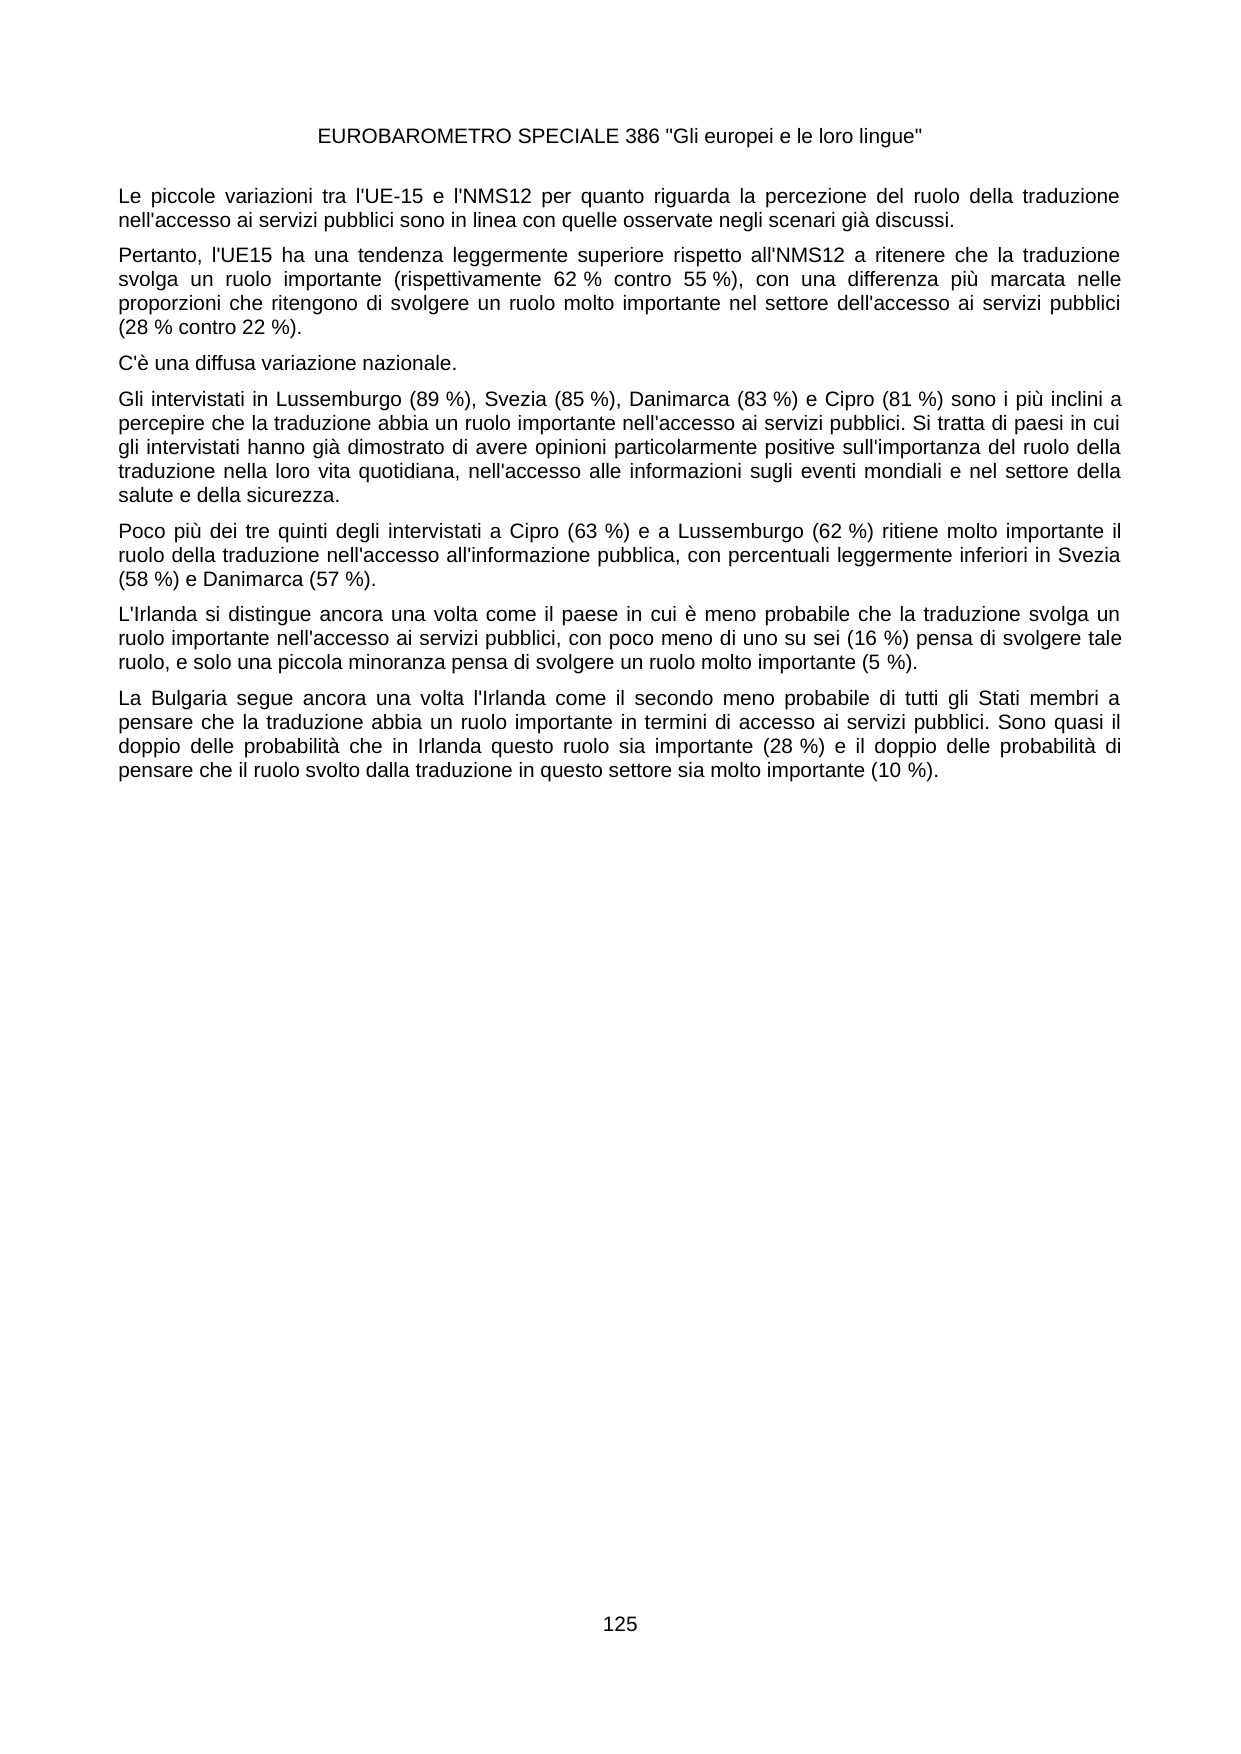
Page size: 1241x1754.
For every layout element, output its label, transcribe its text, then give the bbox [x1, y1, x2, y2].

text Le piccole variazioni tra l'UE-15 e l'NMS12 per quanto riguarda la percezione del ruolo della traduzione nell'accesso ai servizi pubblici sono in linea con quelle osservate negli scenari già discussi. [118, 183, 1122, 231]
text Poco più dei tre quinti degli intervistati a Cipro (63 %) e a Lussemburgo (62 %) ritiene molto importante il ruolo della traduzione nell'accesso all'informazione pubblica, con percentuali leggermente inferiori in Svezia (58 %) e Danimarca (57 %). [118, 518, 1122, 590]
text L'Irlanda si distingue ancora una volta come il paese in cui è meno probabile che la traduzione svolga un ruolo importante nell'accesso ai servizi pubblici, con poco meno di uno su sei (16 %) pensa di svolgere tale ruolo, e solo una piccola minoranza pensa di svolgere un ruolo molto importante (5 %). [118, 602, 1122, 674]
text La Bulgaria segue ancora una volta l'Irlanda come il secondo meno probabile di tutti gli Stati membri a pensare che la traduzione abbia un ruolo importante in termini di accesso ai servizi pubblici. Sono quasi il doppio delle probabilità che in Irlanda questo ruolo sia importante (28 %) e il doppio delle probabilità di pensare che il ruolo svolto dalla traduzione in questo settore sia molto importante (10 %). [118, 686, 1122, 782]
text Pertanto, l'UE15 ha una tendenza leggermente superiore rispetto all'NMS12 a ritenere che la traduzione svolga un ruolo importante (rispettivamente 62 % contro 55 %), con una differenza più marcata nelle proporzioni che ritengono di svolgere un ruolo molto importante nel settore dell'accesso ai servizi pubblici (28 % contro 22 %). [118, 243, 1122, 339]
text Gli intervistati in Lussemburgo (89 %), Svezia (85 %), Danimarca (83 %) e Cipro (81 %) sono i più inclini a percepire che la traduzione abbia un ruolo importante nell'accesso ai servizi pubblici. Si tratta di paesi in cui gli intervistati hanno già dimostrato di avere opinioni particolarmente positive sull'importanza del ruolo della traduzione nella loro vita quotidiana, nell'accesso alle informazioni sugli eventi mondiali e nel settore della salute e della sicurezza. [118, 387, 1122, 507]
text C'è una diffusa variazione nazionale. [118, 351, 1122, 375]
